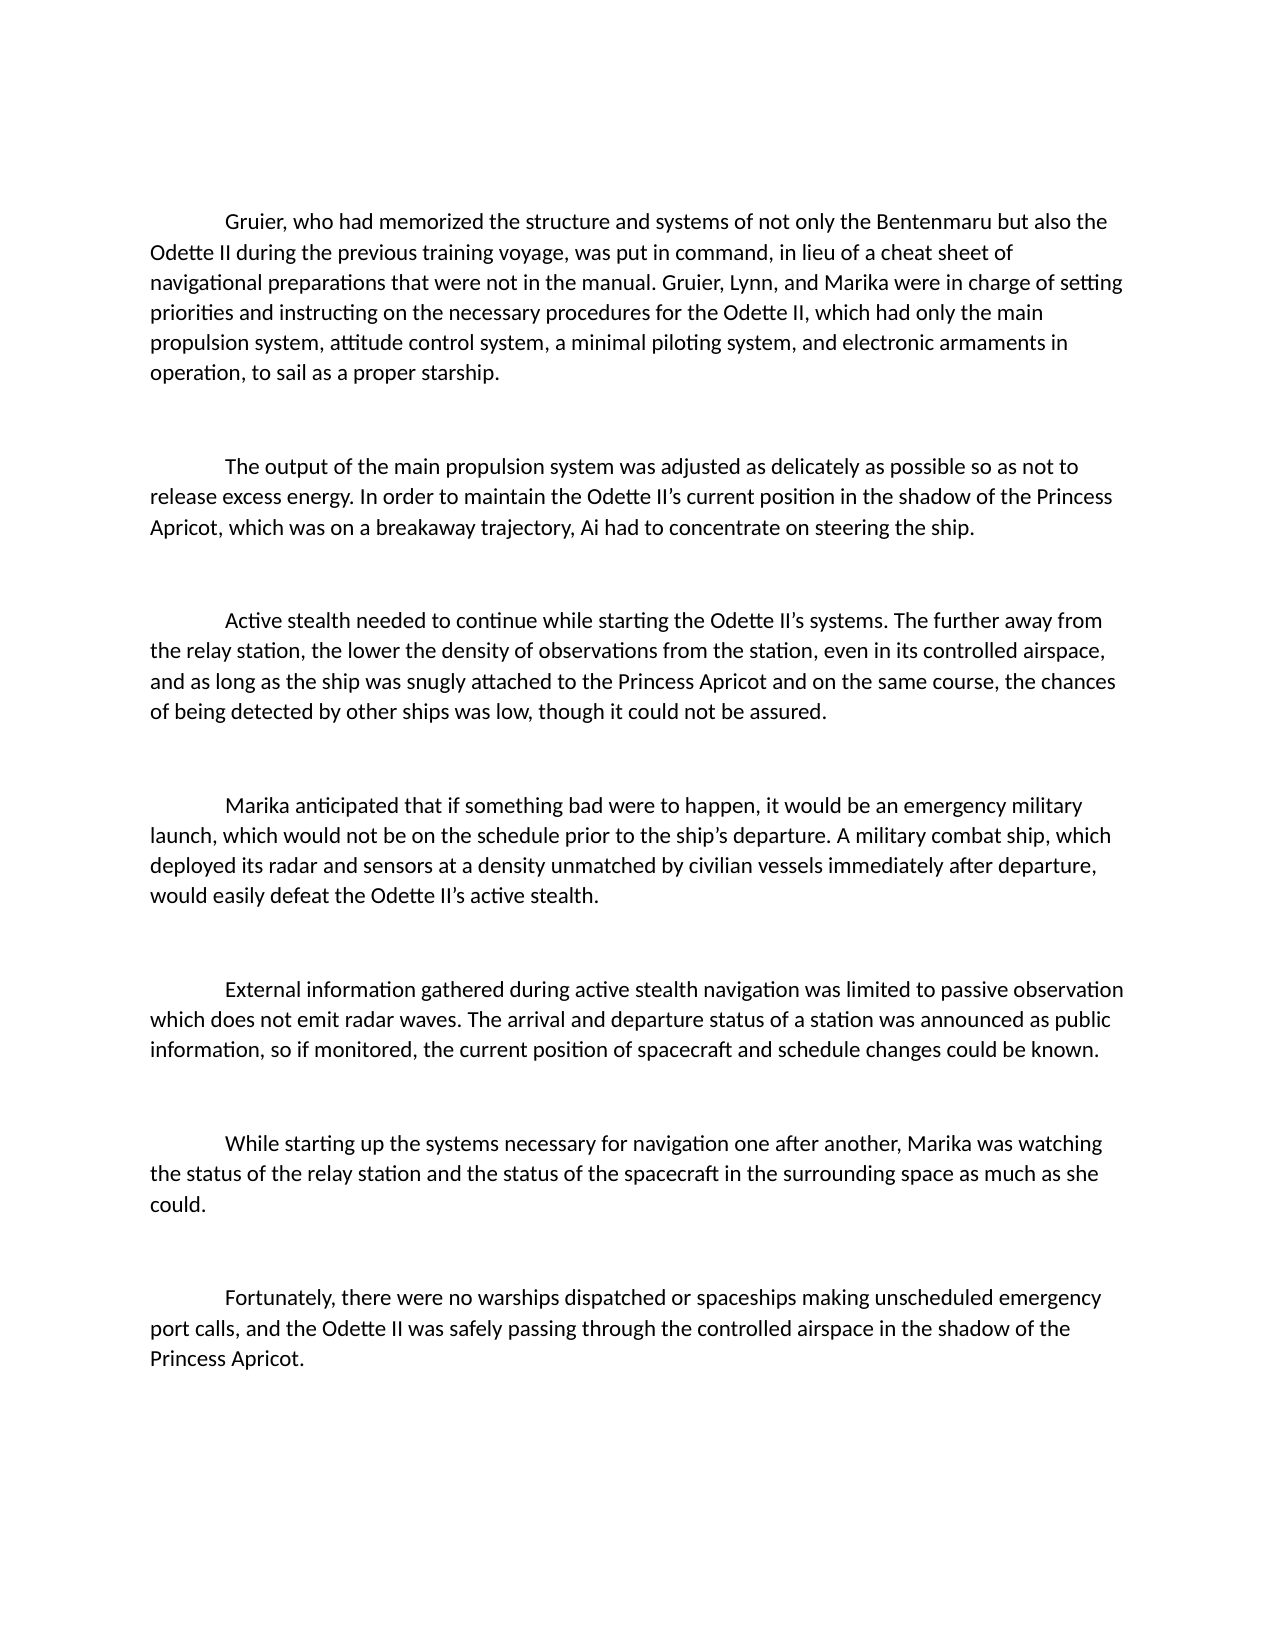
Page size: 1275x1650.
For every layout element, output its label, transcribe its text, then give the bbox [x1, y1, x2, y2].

text Fortunately, there were no warships dispatched or spaceships making unscheduled emergency port calls, and the Odette II was safely passing through the controlled airspace in the shadow of the Princess Apricot. [150, 1283, 1125, 1372]
text External information gathered during active stealth navigation was limited to passive observation which does not emit radar waves. The arrival and departure status of a station was announced as public information, so if monitored, the current position of spacecraft and schedule changes could be known. [150, 975, 1125, 1064]
text Gruier, who had memorized the structure and systems of not only the Bentenmaru but also the Odette II during the previous training voyage, was put in command, in lieu of a cheat sheet of navigational preparations that were not in the manual. Gruier, Lynn, and Marika were in charge of setting priorities and instructing on the necessary procedures for the Odette II, which had only the main propulsion system, attitude control system, a minimal piloting system, and electronic armaments in operation, to sail as a proper starship. [150, 207, 1125, 387]
text The output of the main propulsion system was adjusted as delicately as possible so as not to release excess energy. In order to maintain the Odette II’s current position in the shadow of the Princess Apricot, which was on a breakaway trajectory, Ai had to concentrate on steering the ship. [150, 452, 1125, 541]
text Marika anticipated that if something bad were to happen, it would be an emergency military launch, which would not be on the schedule prior to the ship’s departure. A military combat ship, which deployed its radar and sensors at a density unmatched by civilian vessels immediately after departure, would easily defeat the Odette II’s active stealth. [150, 791, 1125, 909]
text Active stealth needed to continue while starting the Odette II’s systems. The further away from the relay station, the lower the density of observations from the station, even in its controlled airspace, and as long as the ship was snugly attached to the Princess Apricot and on the same course, the chances of being detected by other ships was low, though it could not be assured. [150, 606, 1125, 725]
text While starting up the systems necessary for navigation one after another, Marika was watching the status of the relay station and the status of the spacecraft in the surrounding space as much as she could. [150, 1129, 1125, 1218]
